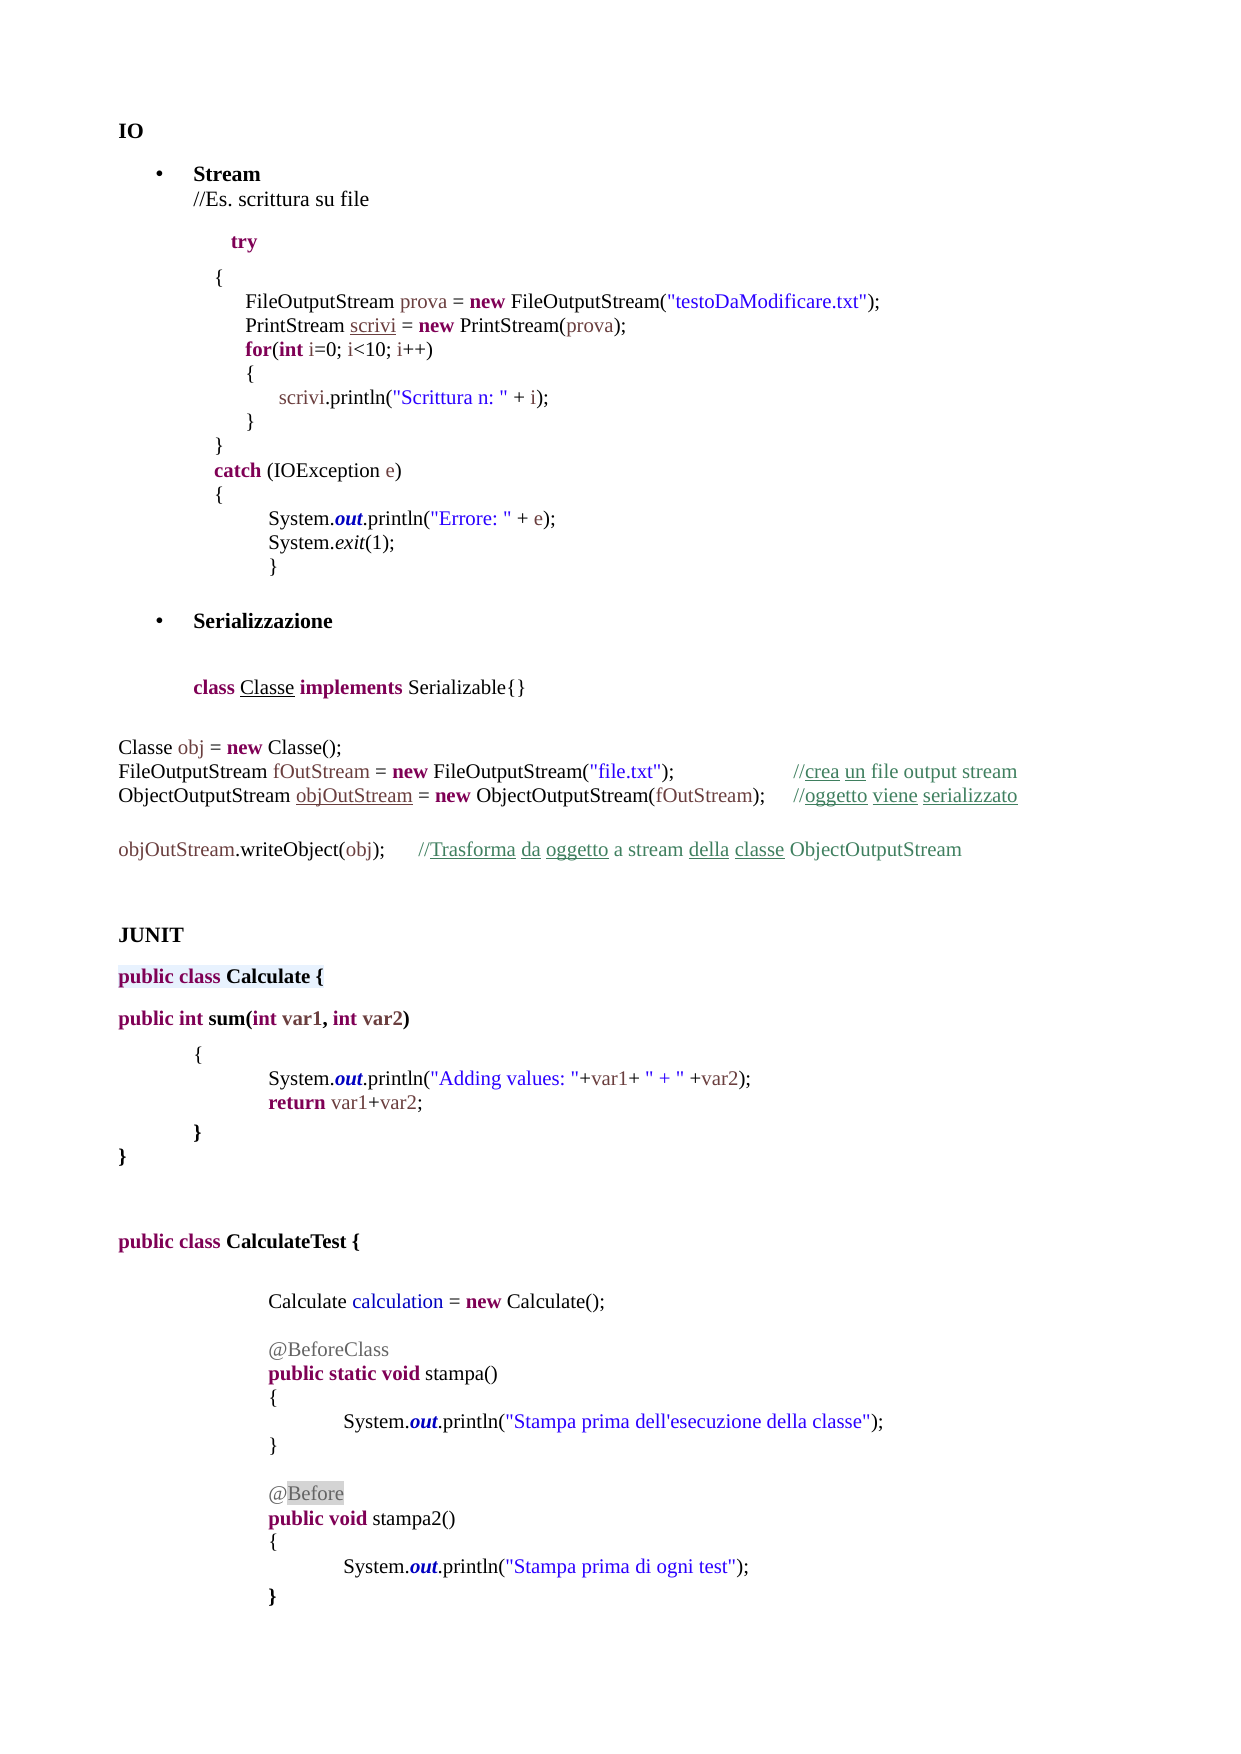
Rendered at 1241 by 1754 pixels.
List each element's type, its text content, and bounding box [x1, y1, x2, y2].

list { [118, 265, 1122, 289]
text return var1+var2; [118, 1090, 1122, 1114]
list System.exit(1); [118, 530, 1122, 554]
list { [118, 482, 1122, 506]
text public class CalculateTest { [118, 1229, 1122, 1253]
text FileOutputStream fOutStream = new FileOutputStream("file.txt"); //crea un file output stream [118, 759, 1122, 783]
text @BeforeClass [118, 1337, 1122, 1361]
list Serializzazione [156, 608, 1122, 633]
list scrivi.println("Scrittura n: " + i); [118, 385, 1122, 409]
text public class Calculate { [118, 964, 1122, 988]
list } [118, 433, 1122, 457]
text ObjectOutputStream objOutStream = new ObjectOutputStream(fOutStream); //oggetto viene serializzato [118, 783, 1122, 807]
list class Classe implements Serializable{} [156, 651, 1122, 699]
list for(int i=0; i<10; i++) [118, 337, 1122, 361]
text objOutStream.writeObject(obj); //Trasforma da oggetto a stream della classe ObjectOutputStream [118, 837, 1122, 861]
text IO [118, 118, 1122, 143]
list try [193, 229, 1122, 253]
list Stream //Es. scrittura su file [156, 161, 1122, 211]
list { [118, 361, 1122, 385]
text } [118, 1433, 1122, 1457]
text public int sum(int var1, int var2) [118, 1006, 1122, 1030]
text } [118, 1583, 1122, 1608]
text public void stampa2() [118, 1505, 1122, 1529]
list catch (IOException e) [118, 457, 1122, 482]
text System.out.println("Stampa prima dell'esecuzione della classe"); [118, 1409, 1122, 1433]
text Calculate calculation = new Calculate(); [118, 1289, 1122, 1313]
text @Before [118, 1481, 1122, 1505]
list PrintStream scrivi = new PrintStream(prova); [118, 313, 1122, 337]
text public static void stampa() [118, 1361, 1122, 1385]
text JUNIT [118, 922, 1122, 947]
text { [118, 1529, 1122, 1553]
text Classe obj = new Classe(); [118, 735, 1122, 759]
list } [118, 409, 1122, 433]
text System.out.println("Adding values: "+var1+ " + " +var2); [118, 1066, 1122, 1090]
text } } [118, 1120, 1122, 1168]
text System.out.println("Stampa prima di ogni test"); [118, 1553, 1122, 1578]
text } [118, 554, 1122, 578]
list FileOutputStream prova = new FileOutputStream("testoDaModificare.txt"); [118, 289, 1122, 313]
text { [118, 1385, 1122, 1409]
text { [118, 1042, 1122, 1066]
list System.out.println("Errore: " + e); [118, 506, 1122, 530]
